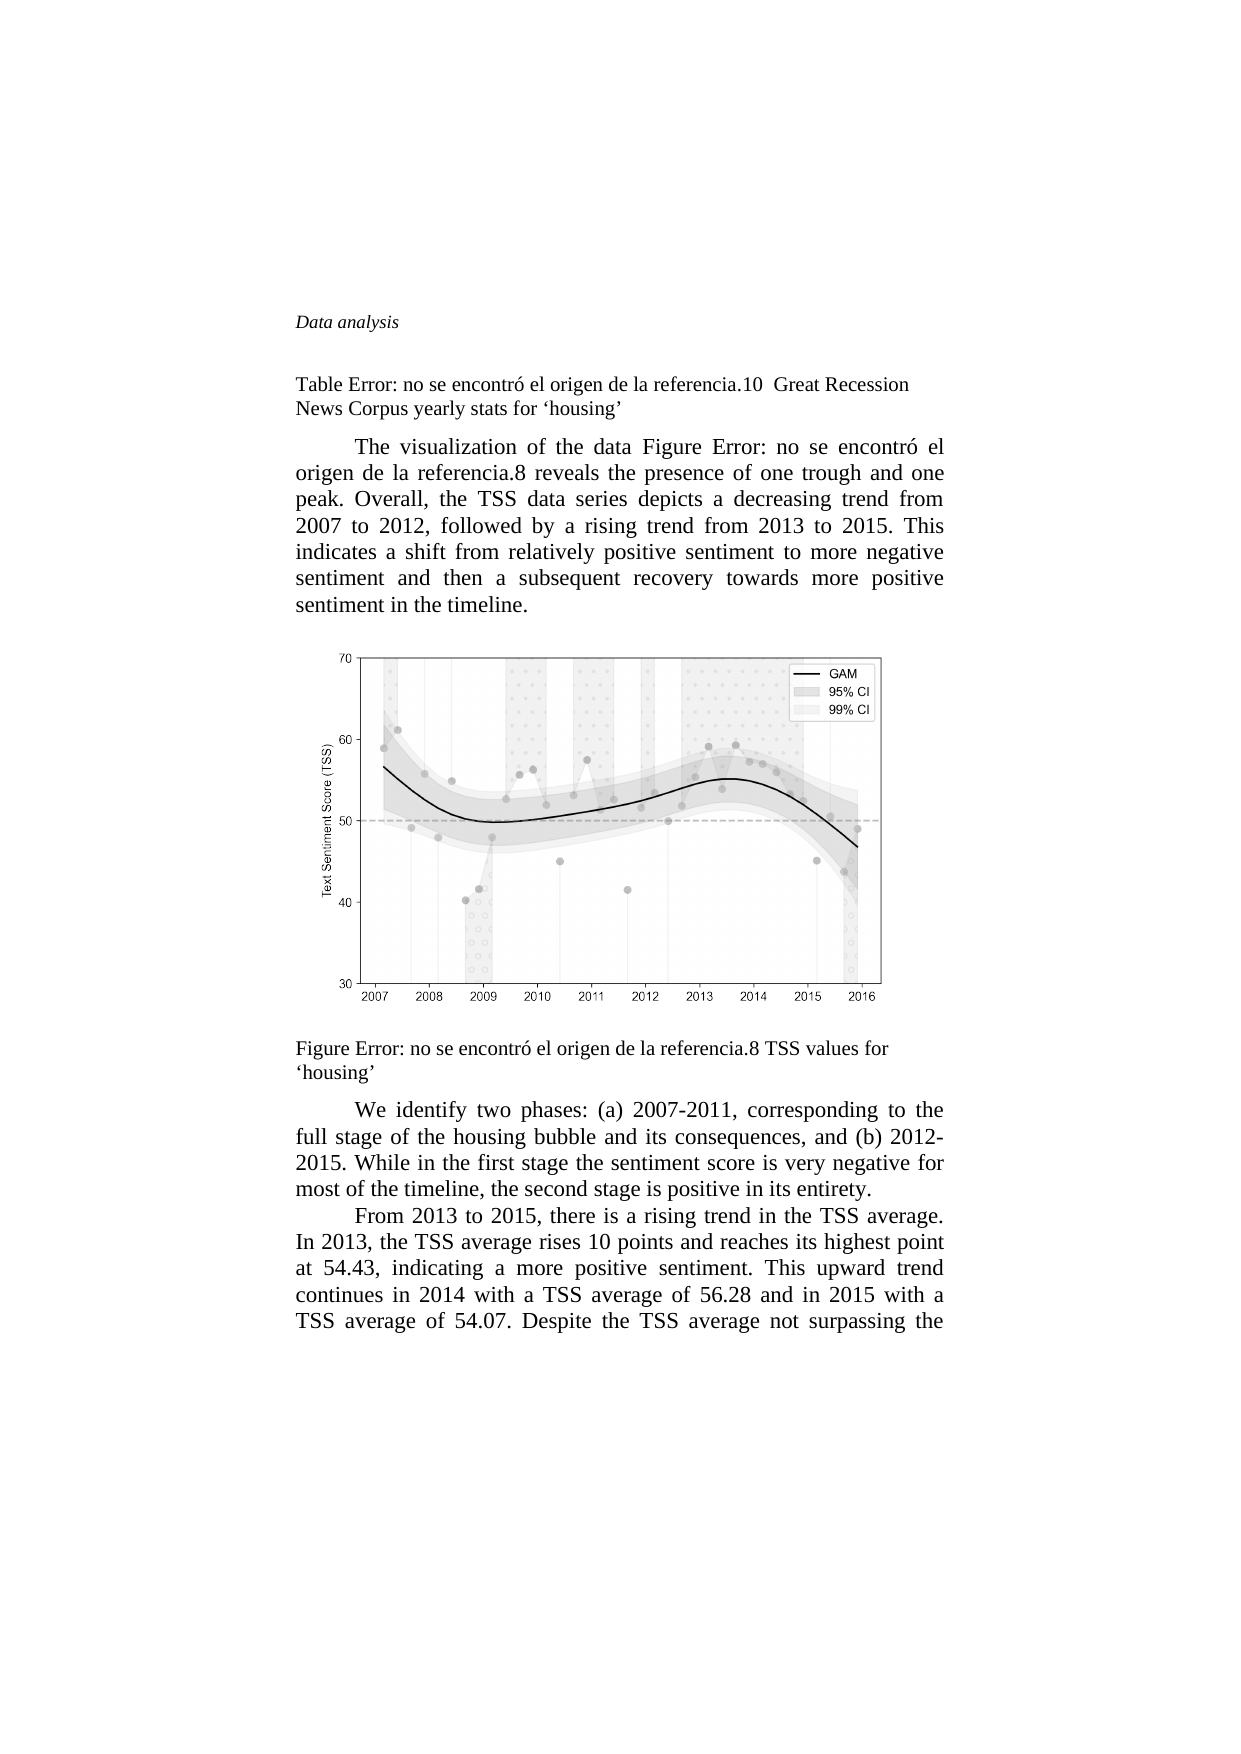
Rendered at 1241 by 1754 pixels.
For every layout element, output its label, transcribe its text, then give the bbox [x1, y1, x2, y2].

text The visualization of the data Figure Error: no se encontró el origen de la referencia.7 reveals the presence of one trough and one peak. Overall, the TSS data series depicts a decreasing trend from 2007 to 2012, followed by a rising trend from 2013 to 2015. This indicates a shift from relatively positive sentiment to more negative sentiment and then a subsequent recovery towards more positive sentiment in the timeline. [295, 433, 945, 617]
picture [295, 617, 946, 1024]
text Figure Error: no se encontró el origen de la referencia.7 TSS values for ‘housing’ [295, 1036, 945, 1084]
text We identify two phases: (a) 2007-2011, corresponding to the full stage of the housing bubble and its consequences, and (b) 2012-2015. While in the first stage the sentiment score is very negative for most of the timeline, the second stage is positive in its entirety. [295, 1096, 945, 1202]
text From 2013 to 2015, there is a rising trend in the TSS average. In 2013, the TSS average rises 10 points and reaches its highest point at 54.43, indicating a more positive sentiment. This upward trend continues in 2014 with a TSS average of 56.28 and in 2015 with a TSS average of 54.07. Despite the TSS average not surpassing the [295, 1202, 945, 1333]
text Table Error: no se encontró el origen de la referencia.7 Great Recession News Corpus yearly stats for ‘housing’ [295, 372, 945, 420]
